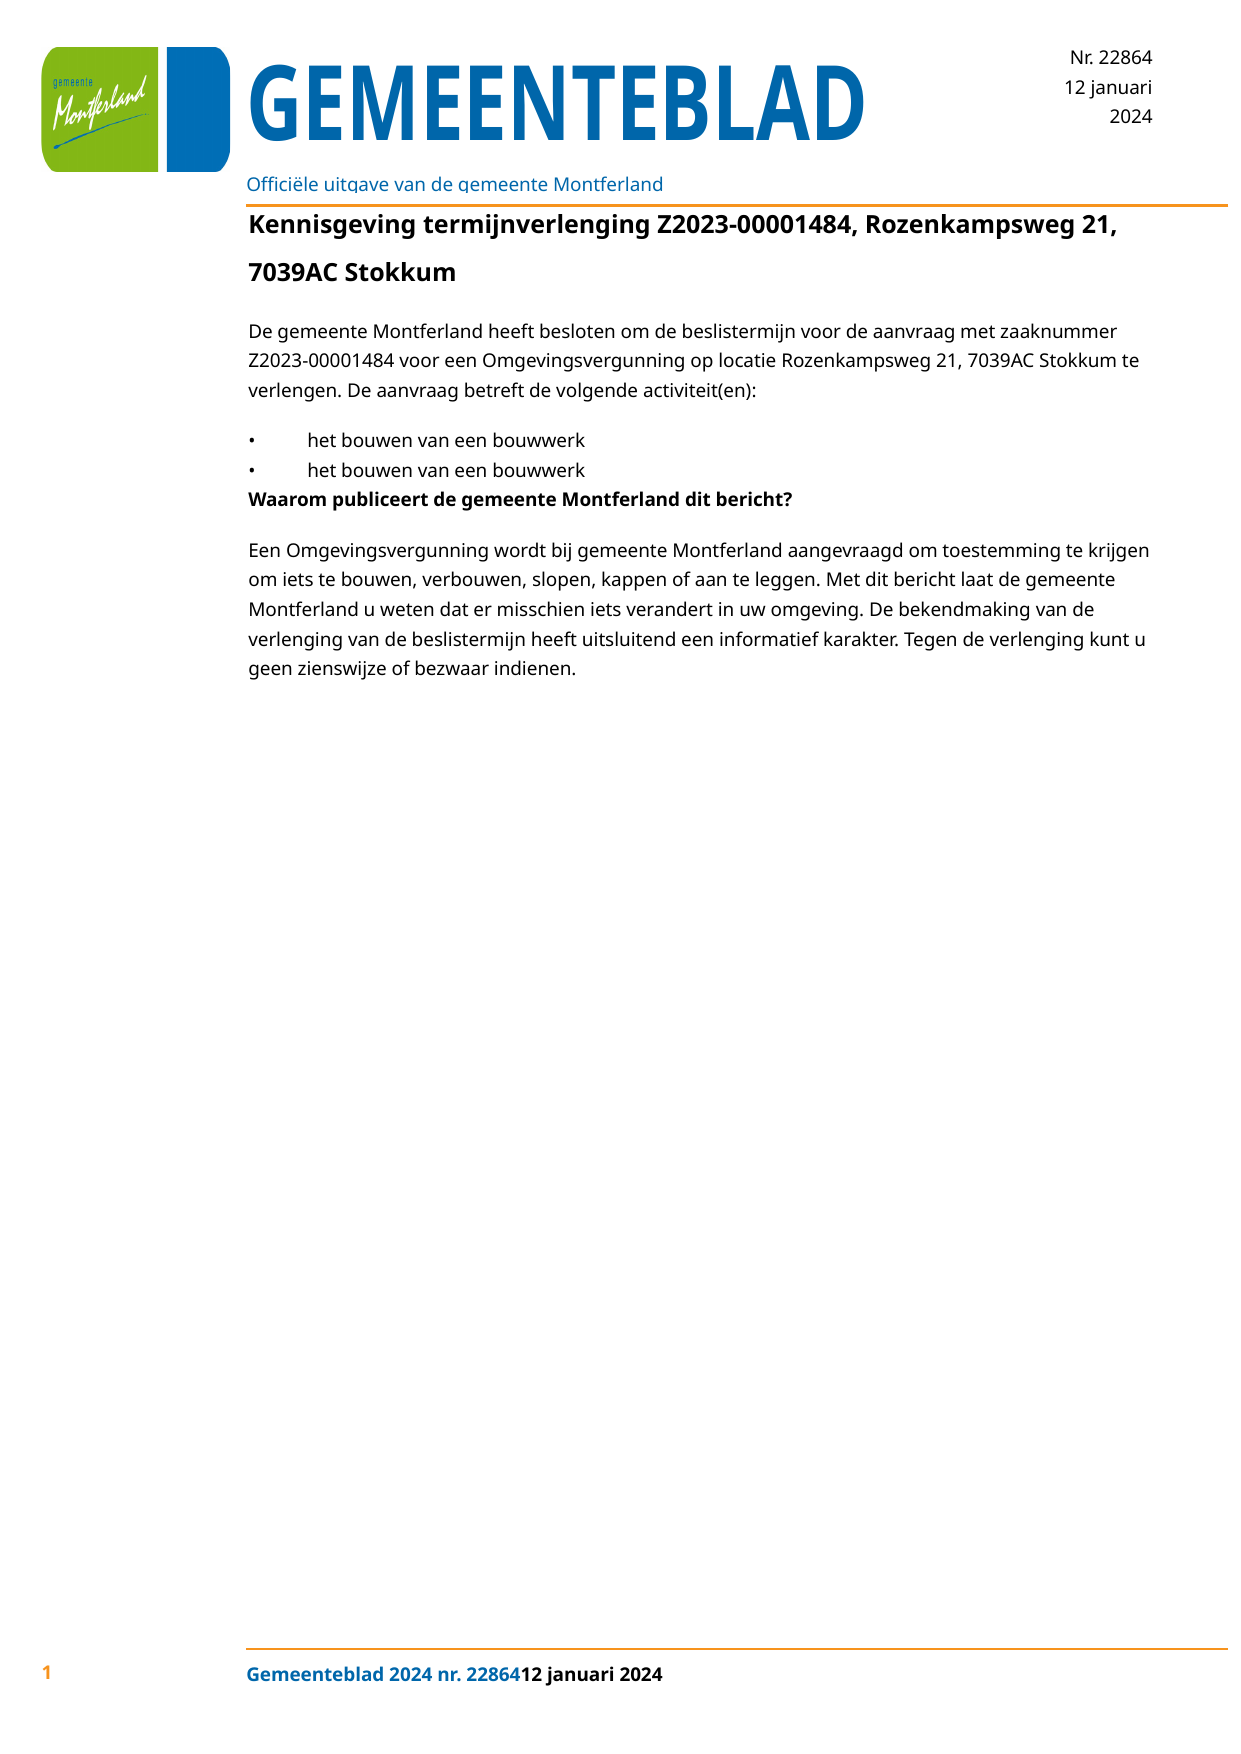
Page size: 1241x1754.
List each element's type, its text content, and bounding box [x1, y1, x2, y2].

text Kennisgeving termijnverlenging Z2023-00001484, Rozenkampsweg 21, 7039AC Stokkum [248, 207, 1152, 288]
picture [41, 47, 231, 172]
text De gemeente Montferland heeft besloten om de beslistermijn voor de aanvraag met zaaknummer Z2023-00001484 voor een Omgevingsvergunning op locatie Rozenkampsweg 21, 7039AC Stokkum te verlengen. De aanvraag betreft de volgende activiteit(en): [248, 318, 1152, 403]
text Een Omgevingsvergunning wordt bij gemeente Montferland aangevraagd om toestemming te krijgen om iets te bouwen, verbouwen, slopen, kappen of aan te leggen. Met dit bericht laat de gemeente Montferland u weten dat er misschien iets verandert in uw omgeving. De bekendmaking van de verlenging van de beslistermijn heeft uitsluitend een informatief karakter. Tegen de verlenging kunt u geen zienswijze of bezwaar indienen. [248, 537, 1152, 681]
text Waarom publiceert de gemeente Montferland dit bericht? [248, 487, 1152, 512]
list het bouwen van een bouwwerk [248, 427, 1152, 453]
list het bouwen van een bouwwerk [248, 457, 1152, 483]
